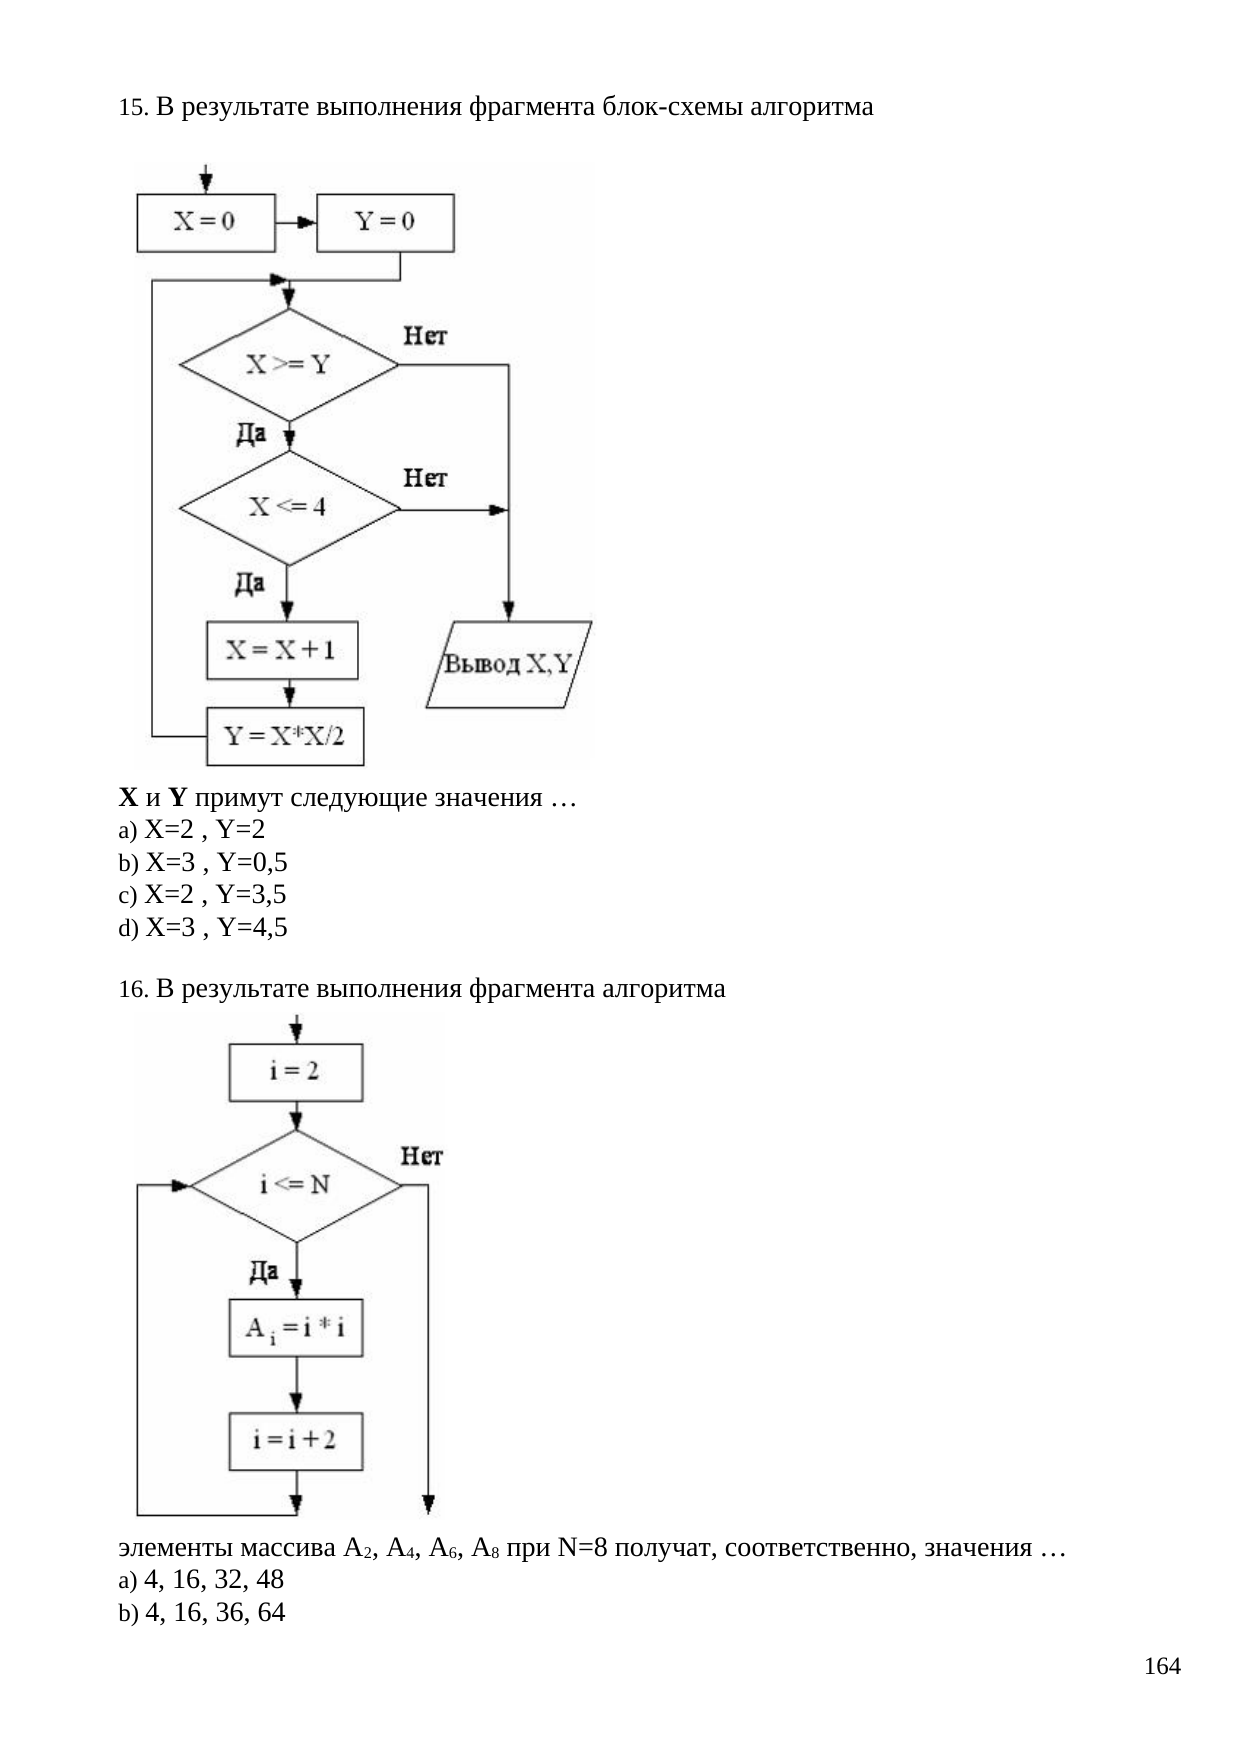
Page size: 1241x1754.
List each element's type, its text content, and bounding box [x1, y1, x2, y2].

text 15. В результате выполнения фрагмента блок-схемы алгоритма X и Y примут следующие значения … a) X=2 , Y=2 b) X=3 , Y=0,5 c) X=2 , Y=3,5 d) X=3 , Y=4,5 [118, 89, 1181, 942]
text 16. В результате выполнения фрагмента алгоритма элементы массива А2, А4, А6, А8 при N=8 получат, соответственно, значения … a) 4, 16, 32, 48 b) 4, 16, 36, 64 [118, 971, 1181, 1627]
picture [134, 162, 597, 771]
picture [134, 1012, 449, 1521]
